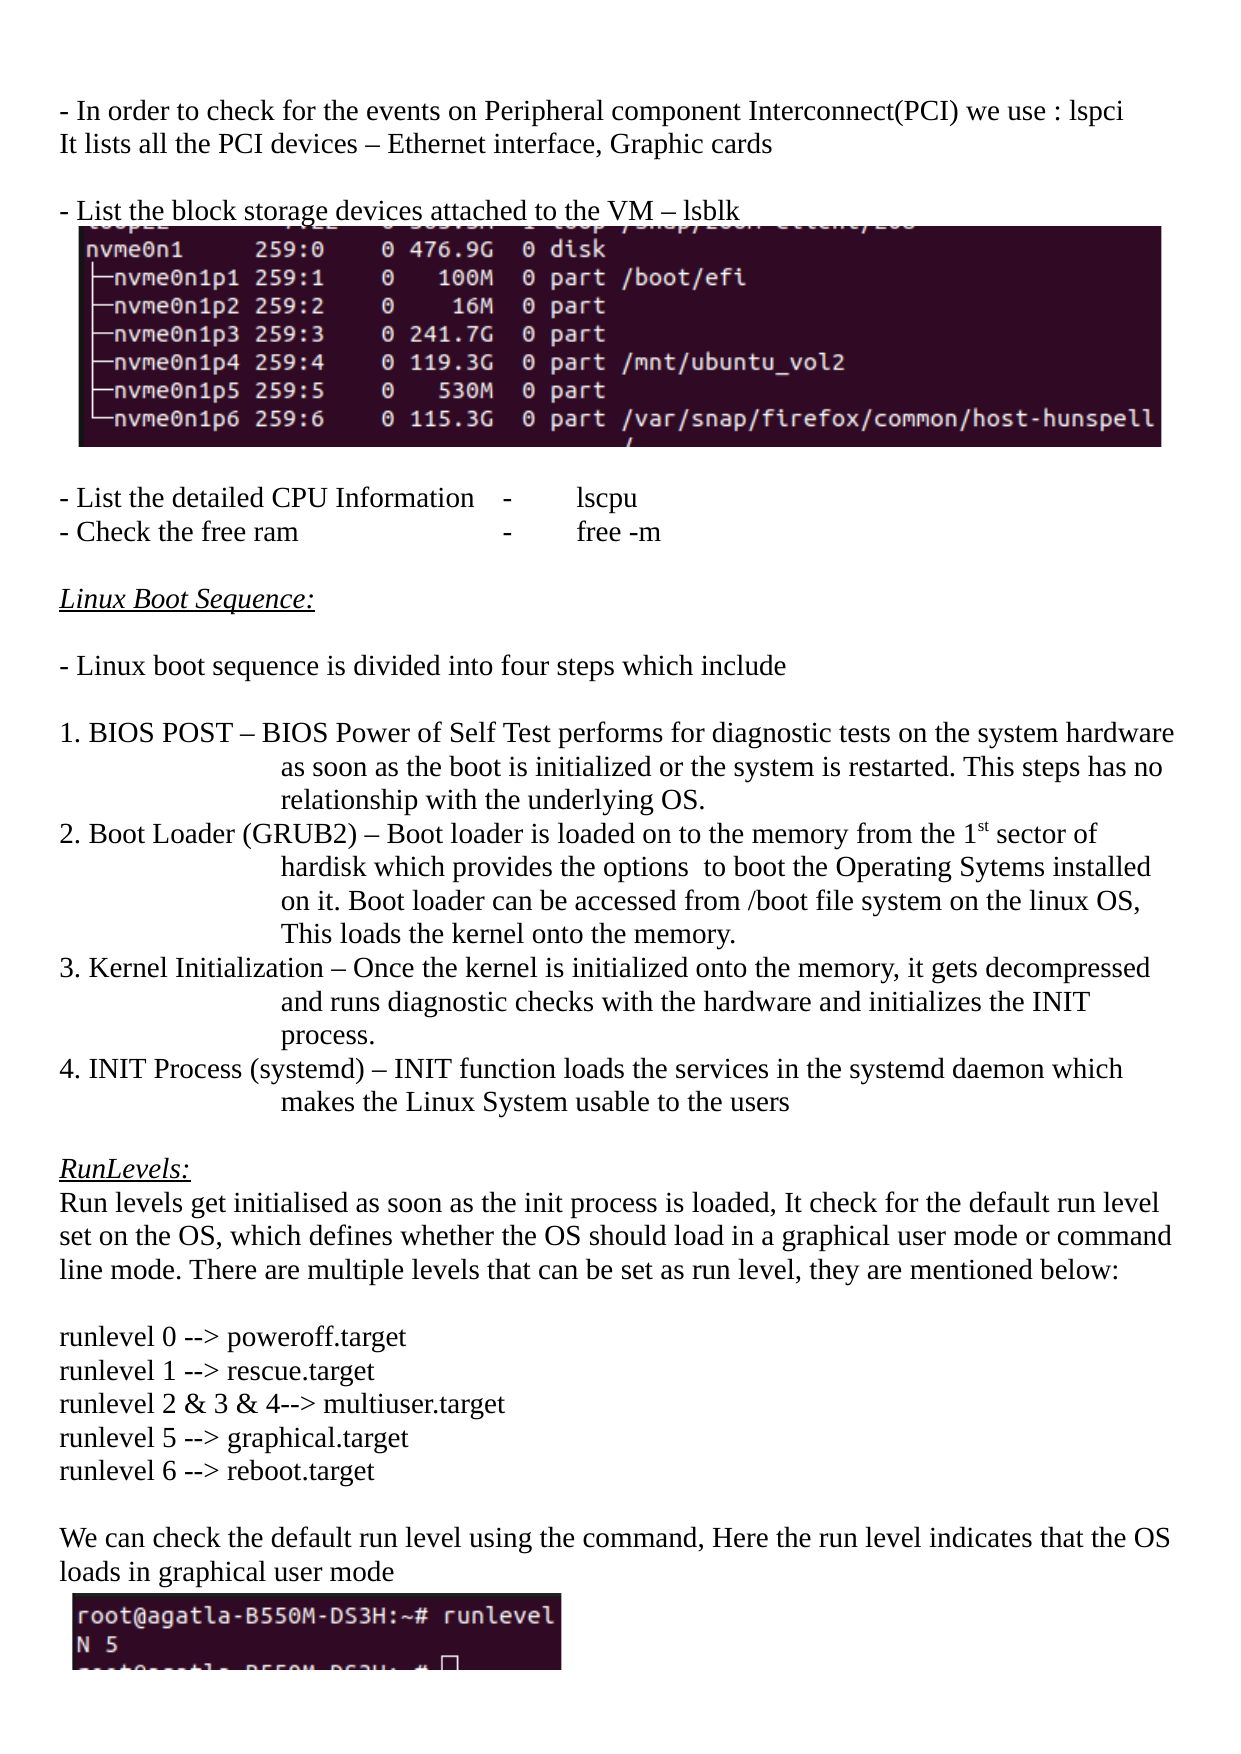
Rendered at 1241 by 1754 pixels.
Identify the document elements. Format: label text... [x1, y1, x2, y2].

text runlevel 1 --> rescue.target [59, 1353, 1181, 1386]
text 3. Kernel Initialization – Once the kernel is initialized onto the memory, it gets decompressed and runs diagnostic checks with the hardware and initializes the INIT process. [59, 950, 1181, 1051]
text RunLevels: [59, 1151, 1181, 1185]
text 2. Boot Loader (GRUB2) – Boot loader is loaded on to the memory from the 1st sector of hardisk which provides the options to boot the Operating Sytems installed on it. Boot loader can be accessed from /boot file system on the linux OS, This loads the kernel onto the memory. [59, 816, 1181, 950]
text - In order to check for the events on Peripheral component Interconnect(PCI) we use : lspci [59, 93, 1181, 126]
text runlevel 6 --> reboot.target [59, 1453, 1181, 1487]
text It lists all the PCI devices – Ethernet interface, Graphic cards [59, 126, 1181, 160]
picture [72, 1593, 562, 1670]
text 1. BIOS POST – BIOS Power of Self Test performs for diagnostic tests on the system hardware as soon as the boot is initialized or the system is restarted. This steps has no relationship with the underlying OS. [59, 715, 1181, 816]
text - Linux boot sequence is divided into four steps which include [59, 648, 1181, 682]
text Run levels get initialised as soon as the init process is loaded, It check for the default run level set on the OS, which defines whether the OS should load in a graphical user mode or command line mode. There are multiple levels that can be set as run level, they are mentioned below: [59, 1185, 1181, 1286]
text runlevel 2 & 3 & 4--> multiuser.target [59, 1386, 1181, 1420]
picture [78, 226, 1162, 447]
text - List the detailed CPU Information - lscpu [59, 481, 1181, 514]
text runlevel 5 --> graphical.target [59, 1420, 1181, 1453]
text We can check the default run level using the command, Here the run level indicates that the OS [59, 1520, 1181, 1554]
text - Check the free ram - free -m [59, 514, 1181, 548]
text loads in graphical user mode [59, 1554, 1181, 1587]
text runlevel 0 --> poweroff.target [59, 1319, 1181, 1353]
text - List the block storage devices attached to the VM – lsblk [59, 193, 1181, 227]
text 4. INIT Process (systemd) – INIT function loads the services in the systemd daemon which makes the Linux System usable to the users [59, 1051, 1181, 1118]
text Linux Boot Sequence: [59, 581, 1181, 615]
